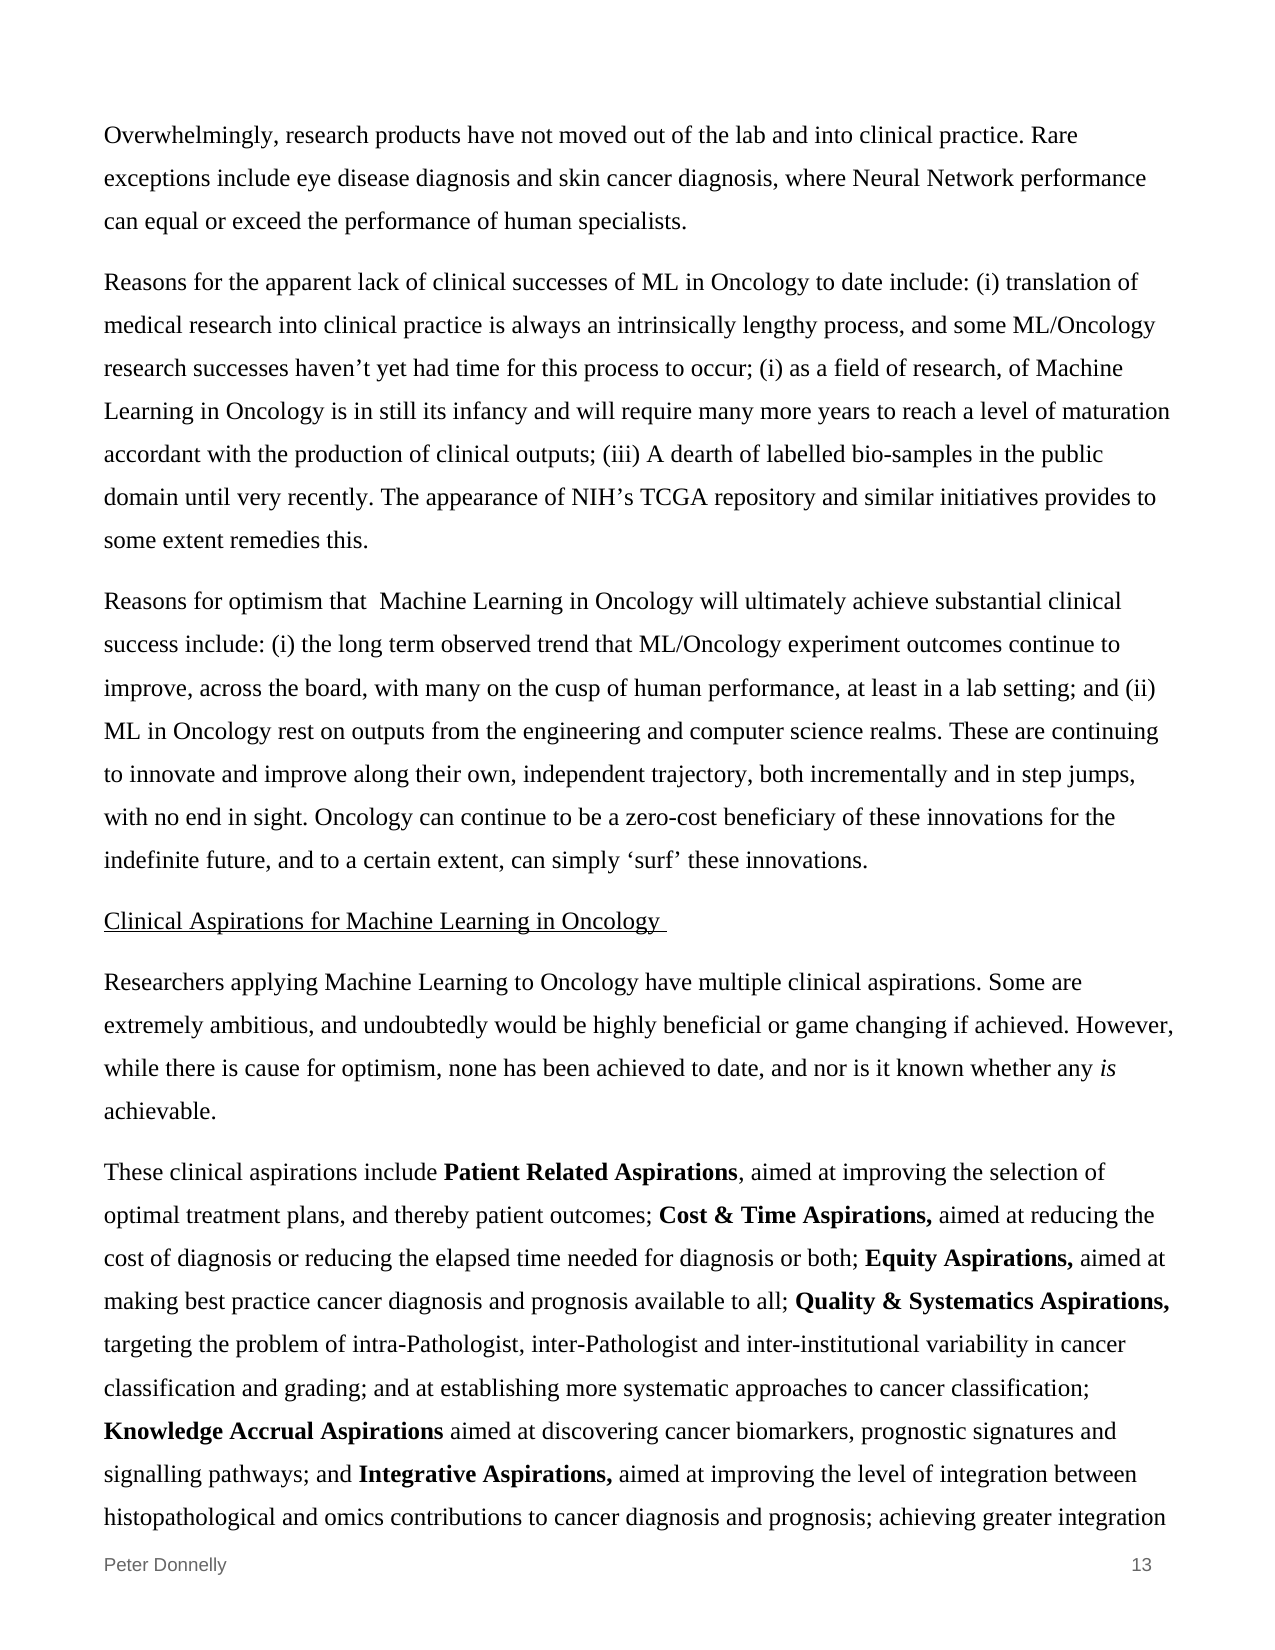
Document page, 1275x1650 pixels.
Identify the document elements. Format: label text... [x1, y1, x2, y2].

text Researchers applying Machine Learning to Oncology have multiple clinical aspirations. Some are extremely ambitious, and undoubtedly would be highly beneficial or game changing if achieved. However, while there is cause for optimism, none has been achieved to date, and nor is it known whether any is achievable. [103, 967, 1181, 1125]
text Clinical Aspirations for Machine Learning in Oncology [103, 906, 1181, 935]
text Reasons for the apparent lack of clinical successes of ML in Oncology to date include: (i) translation of medical research into clinical practice is always an intrinsically lengthy process, and some ML/Oncology research successes haven’t yet had time for this process to occur; (i) as a field of research, of Machine Learning in Oncology is in still its infancy and will require many more years to reach a level of maturation accordant with the production of clinical outputs; (iii) A dearth of labelled bio-samples in the public domain until very recently. The appearance of NIH’s TCGA repository and similar initiatives provides to some extent remedies this. [103, 267, 1181, 554]
text Overwhelmingly, research product­s have not moved out of the lab and into clinical practice. Rare exceptions include eye disease diagnosis and skin cancer diagnosis, where Neural Network performance can equal or exceed the performance of human specialists. [103, 120, 1181, 235]
text Reasons for optimism that Machine Learning in Oncology will ultimately achieve substantial clinical success include: (i) the long term observed trend that ML/Oncology experiment outcomes continue to improve, across the board, with many on the cusp of human performance, at least in a lab setting; and (ii) ML in Oncology rest on outputs from the engineering and computer science realms. These are continuing to innovate and improve along their own, independent trajectory, both incrementally and in step jumps, with no end in sight. Oncology can continue to be a zero-cost beneficiary of these innovations for the indefinite future, and to a certain extent, can simply ‘surf’ these innovations. [103, 586, 1181, 874]
text These clinical aspirations include Patient Related Aspirations, aimed at improving the selection of optimal treatment plans, and thereby patient outcomes; Cost & Time Aspirations, aimed at reducing the cost of diagnosis or reducing the elapsed time needed for diagnosis or both; Equity Aspirations, aimed at making best practice cancer diagnosis and prognosis available to all; Quality & Systematics Aspirations, targeting the problem of intra-Pathologist, inter-Pathologist and inter-institutional variability in cancer classification and grading; and at establishing more systematic approaches to cancer classification; Knowledge Accrual Aspirations aimed at discovering cancer biomarkers, prognostic signatures and signalling pathways; and Integrative Aspirations, aimed at improving the level of integration between histopathological and omics contributions to cancer diagnosis and prognosis; achieving greater integration [103, 1157, 1181, 1531]
